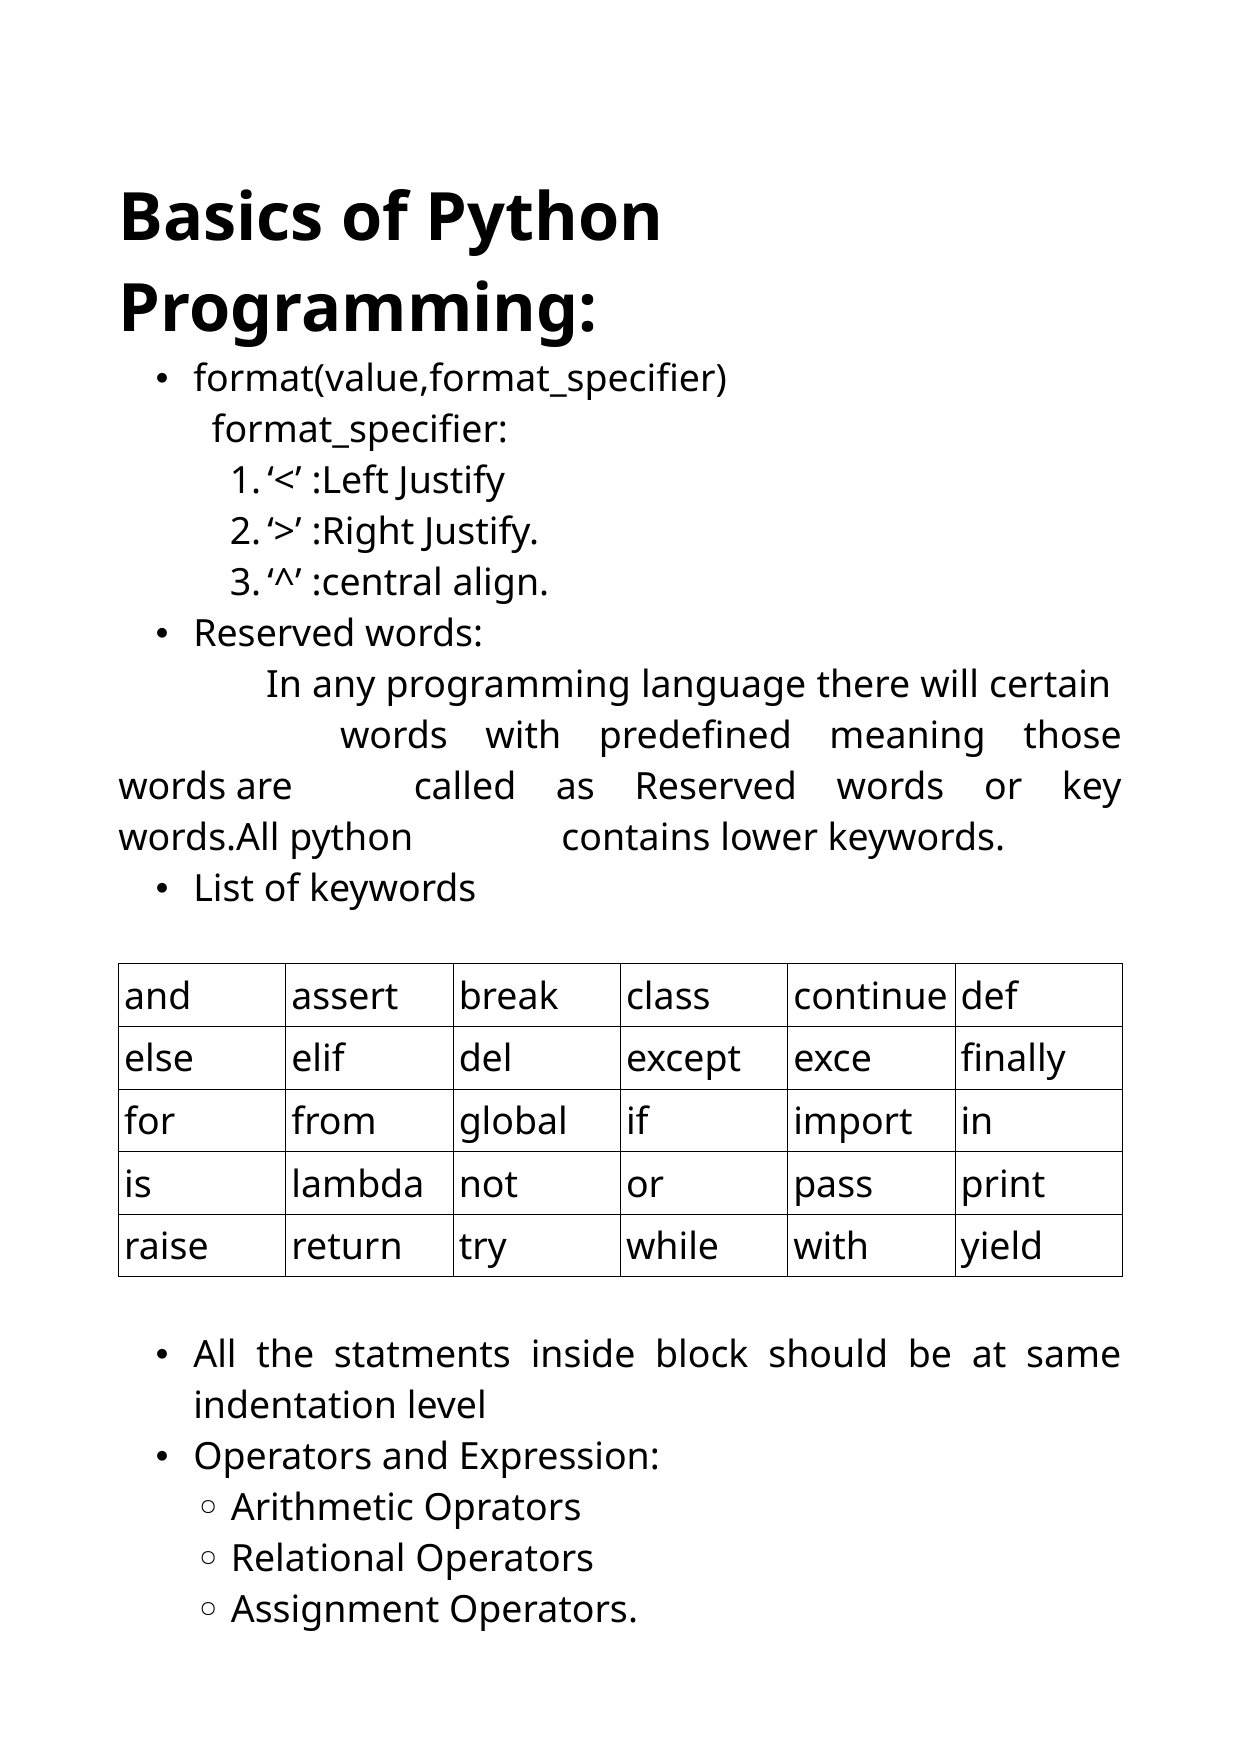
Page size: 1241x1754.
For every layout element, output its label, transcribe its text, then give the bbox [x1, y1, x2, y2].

table_cell elif [286, 1027, 453, 1088]
list Operators and Expression: [156, 1429, 1122, 1481]
table_cell for [119, 1090, 285, 1151]
table_cell or [621, 1152, 787, 1214]
text In any programming language there will certain words with predefined meaning those words are called as Reserved words or key words.All python contains lower keywords. [118, 657, 1122, 861]
table_cell exce [788, 1027, 955, 1088]
table_cell not [454, 1152, 620, 1214]
list format(value,format_specifier) [156, 351, 1122, 402]
table_cell try [454, 1215, 620, 1276]
table_header def [956, 964, 1122, 1026]
list All the statments inside block should be at same indentation level [156, 1327, 1122, 1429]
list Assignment Operators. [193, 1583, 1122, 1634]
table_cell import [788, 1090, 955, 1151]
list ‘^’ :central align. [229, 555, 1122, 606]
table_cell print [956, 1152, 1122, 1214]
table_header class [621, 964, 787, 1026]
table_cell lambda [286, 1152, 453, 1214]
table_cell is [119, 1152, 285, 1214]
table_header and [119, 964, 285, 1026]
table_cell global [454, 1090, 620, 1151]
list Reserved words: [156, 606, 1122, 657]
table_cell with [788, 1215, 955, 1276]
table_cell from [286, 1090, 453, 1151]
table_cell raise [119, 1215, 285, 1276]
table_header break [454, 964, 620, 1026]
table_header assert [286, 964, 453, 1026]
list ‘>’ :Right Justify. [229, 504, 1122, 555]
table_cell in [956, 1090, 1122, 1151]
list List of keywords [156, 861, 1122, 912]
list ‘<’ :Left Justify [229, 453, 1122, 504]
table_cell if [621, 1090, 787, 1151]
text format_specifier: [118, 402, 1122, 453]
table_header continue [788, 964, 955, 1026]
text Basics of Python Programming: [118, 169, 1122, 351]
table_cell while [621, 1215, 787, 1276]
table_cell yield [956, 1215, 1122, 1276]
list Arithmetic Oprators [193, 1481, 1122, 1532]
table_cell del [454, 1027, 620, 1088]
table_cell pass [788, 1152, 955, 1214]
table_cell return [286, 1215, 453, 1276]
table_cell else [119, 1027, 285, 1088]
list Relational Operators [193, 1532, 1122, 1583]
table_cell except [621, 1027, 787, 1088]
table_cell finally [956, 1027, 1122, 1088]
